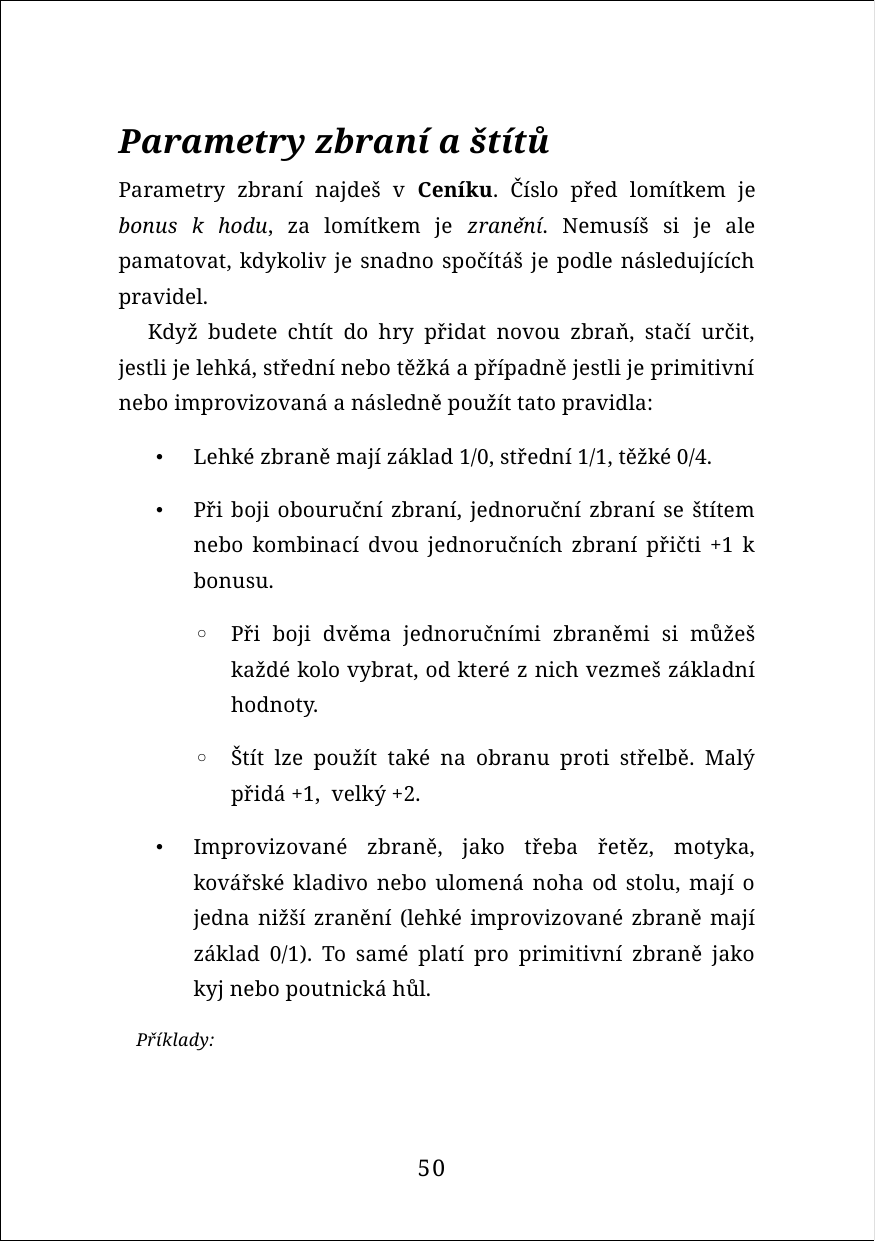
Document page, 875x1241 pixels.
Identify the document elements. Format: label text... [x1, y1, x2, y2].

list Při boji dvěma jednoručními zbraněmi si můžeš každé kolo vybrat, od které z nich vezmeš základní hodnoty. [193, 619, 756, 719]
list Štít lze použít také na obranu proti střelbě. Malý přidá +1, velký +2. [193, 743, 756, 807]
list Improvizované zbraně, jako třeba řetěz, motyka, kovářské kladivo nebo ulomená noha od stolu, mají o jedna nižší zranění (lehké improvizované zbraně mají základ 0/1). To samé platí pro primitivní zbraně jako kyj nebo poutnická hůl. [156, 832, 756, 1003]
subtitle Parametry zbraní a štítů [118, 118, 756, 164]
list Při boji obouruční zbraní, jednoruční zbraní se štítem nebo kombinací dvou jednoručních zbraní přičti +1 k bonusu. [156, 495, 756, 594]
list Lehké zbraně mají základ 1/0, střední 1/1, těžké 0/4. [156, 442, 756, 470]
text Parametry zbraní najdeš v Ceníku. Číslo před lomítkem je bonus k hodu, za lomítkem je zranění. Nemusíš si je ale pamatovat, kdykoliv je snadno spočítáš je podle následujících pravidel. Když budete chtít do hry přidat novou zbraň, stačí určit, jestli je lehká, střední nebo těžká a případně jestli je primitivní nebo improvizovaná a následně použít tato pravidla: [118, 175, 756, 417]
text Příklady: [136, 1028, 756, 1052]
